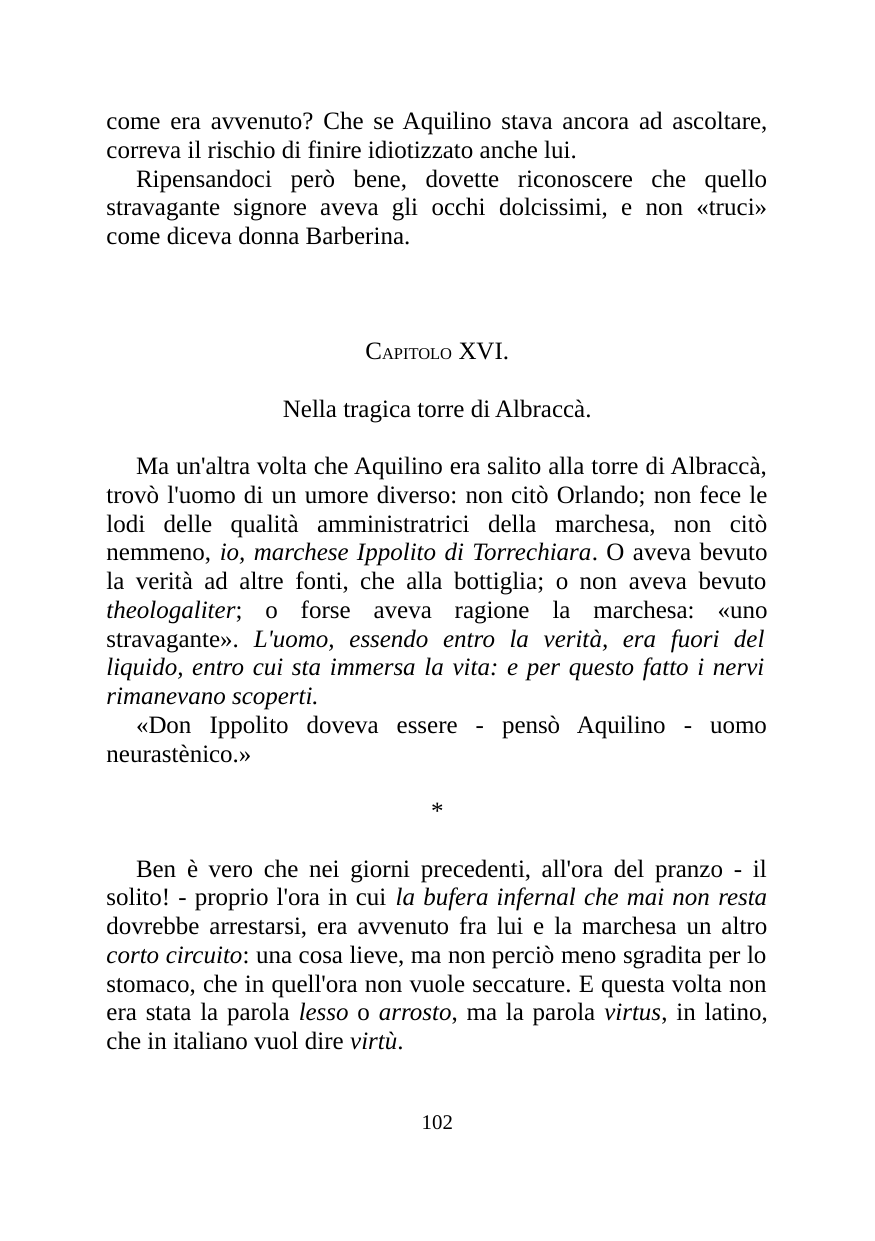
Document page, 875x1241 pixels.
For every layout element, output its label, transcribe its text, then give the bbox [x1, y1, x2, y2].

text Ben è vero che nei giorni precedenti, all'ora del pranzo - il solito! - proprio l'ora in cui la bufera infernal che mai non resta dovrebbe arrestarsi, era avvenuto fra lui e la marchesa un altro corto circuito: una cosa lieve, ma non perciò meno sgradita per lo stomaco, che in quell'ora non vuole seccature. E questa volta non era stata la parola lesso o arrosto, ma la parola virtus, in latino, che in italiano vuol dire virtù. [106, 854, 768, 1055]
text Ma un'altra volta che Aquilino era salito alla torre di Albraccà, trovò l'uomo di un umore diverso: non citò Orlando; non fece le lodi delle qualità amministratrici della marchesa, non citò nemmeno, io, marchese Ippolito di Torrechiara. O aveva bevuto la verità ad altre fonti, che alla bottiglia; o non aveva bevuto theologaliter; o forse aveva ragione la marchesa: «uno stravagante». L'uomo, essendo entro la verità, era fuori del liquido, entro cui sta immersa la vita: e per questo fatto i nervi rimanevano scoperti. [106, 451, 768, 710]
text * [106, 796, 768, 825]
text come era avvenuto? Che se Aquilino stava ancora ad ascoltare, correva il rischio di finire idiotizzato anche lui. [106, 106, 768, 164]
text Nella tragica torre di Albraccà. [106, 394, 768, 422]
text Ripensandoci però bene, dovette riconoscere che quello stravagante signore aveva gli occhi dolcissimi, e non «truci» come diceva donna Barberina. [106, 164, 768, 250]
text Capitolo XVI. [106, 336, 768, 365]
text «Don Ippolito doveva essere - pensò Aquilino - uomo neurastènico.» [106, 710, 768, 767]
